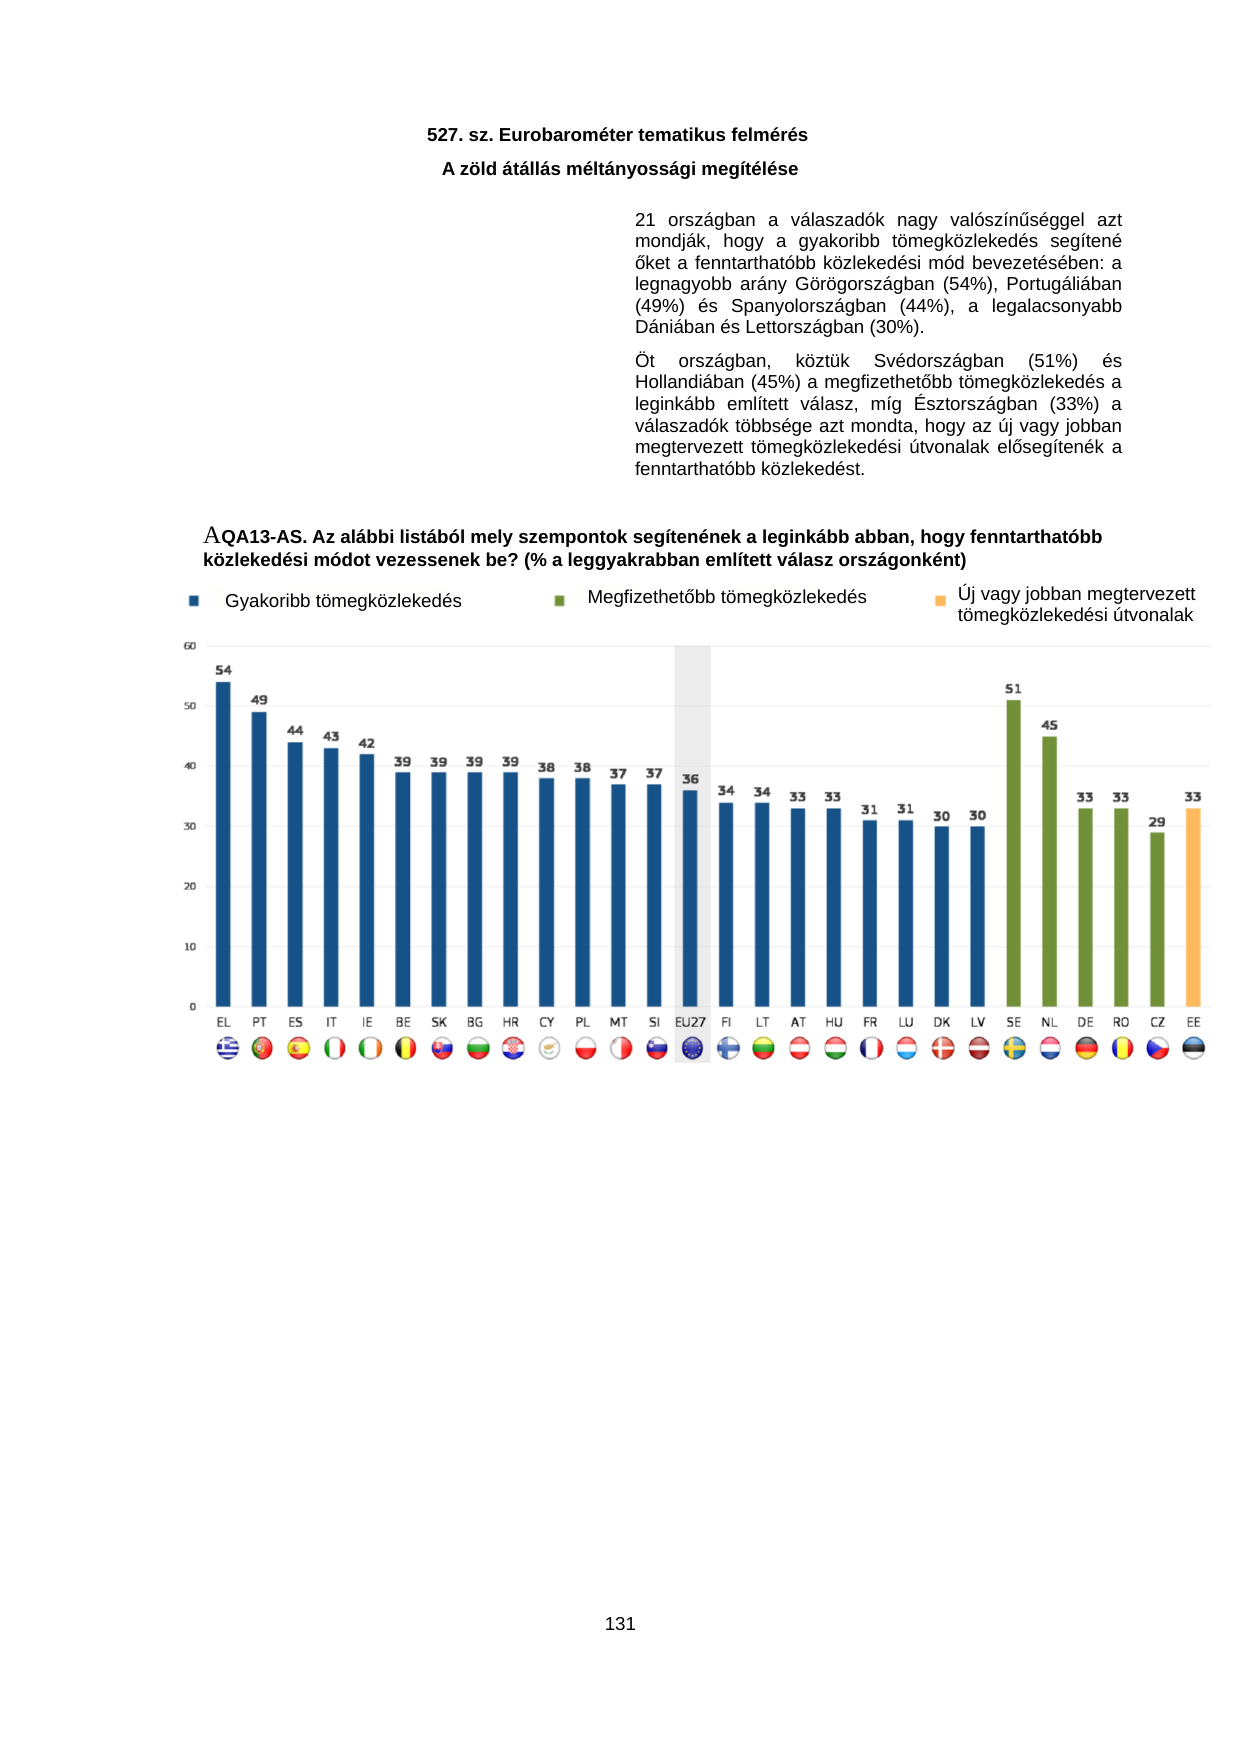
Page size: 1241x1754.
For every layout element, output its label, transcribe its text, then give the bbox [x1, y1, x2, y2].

text Öt országban, köztük Svédországban (51%) és Hollandiában (45%) a megfizethetőbb tömegközlekedés a leginkább említett válasz, míg Észtországban (33%) a válaszadók többsége azt mondta, hogy az új vagy jobban megtervezett tömegközlekedési útvonalak elősegítenék a fenntarthatóbb közlekedést. [635, 350, 1122, 479]
text 21 országban a válaszadók nagy valószínűséggel azt mondják, hogy a gyakoribb tömegközlekedés segítené őket a fenntarthatóbb közlekedési mód bevezetésében: a legnagyobb arány Görögországban (54%), Portugáliában (49%) és Spanyolországban (44%), a legalacsonyabb Dániában és Lettországban (30%). [635, 208, 1122, 338]
picture [175, 635, 1217, 1063]
picture [175, 586, 947, 610]
